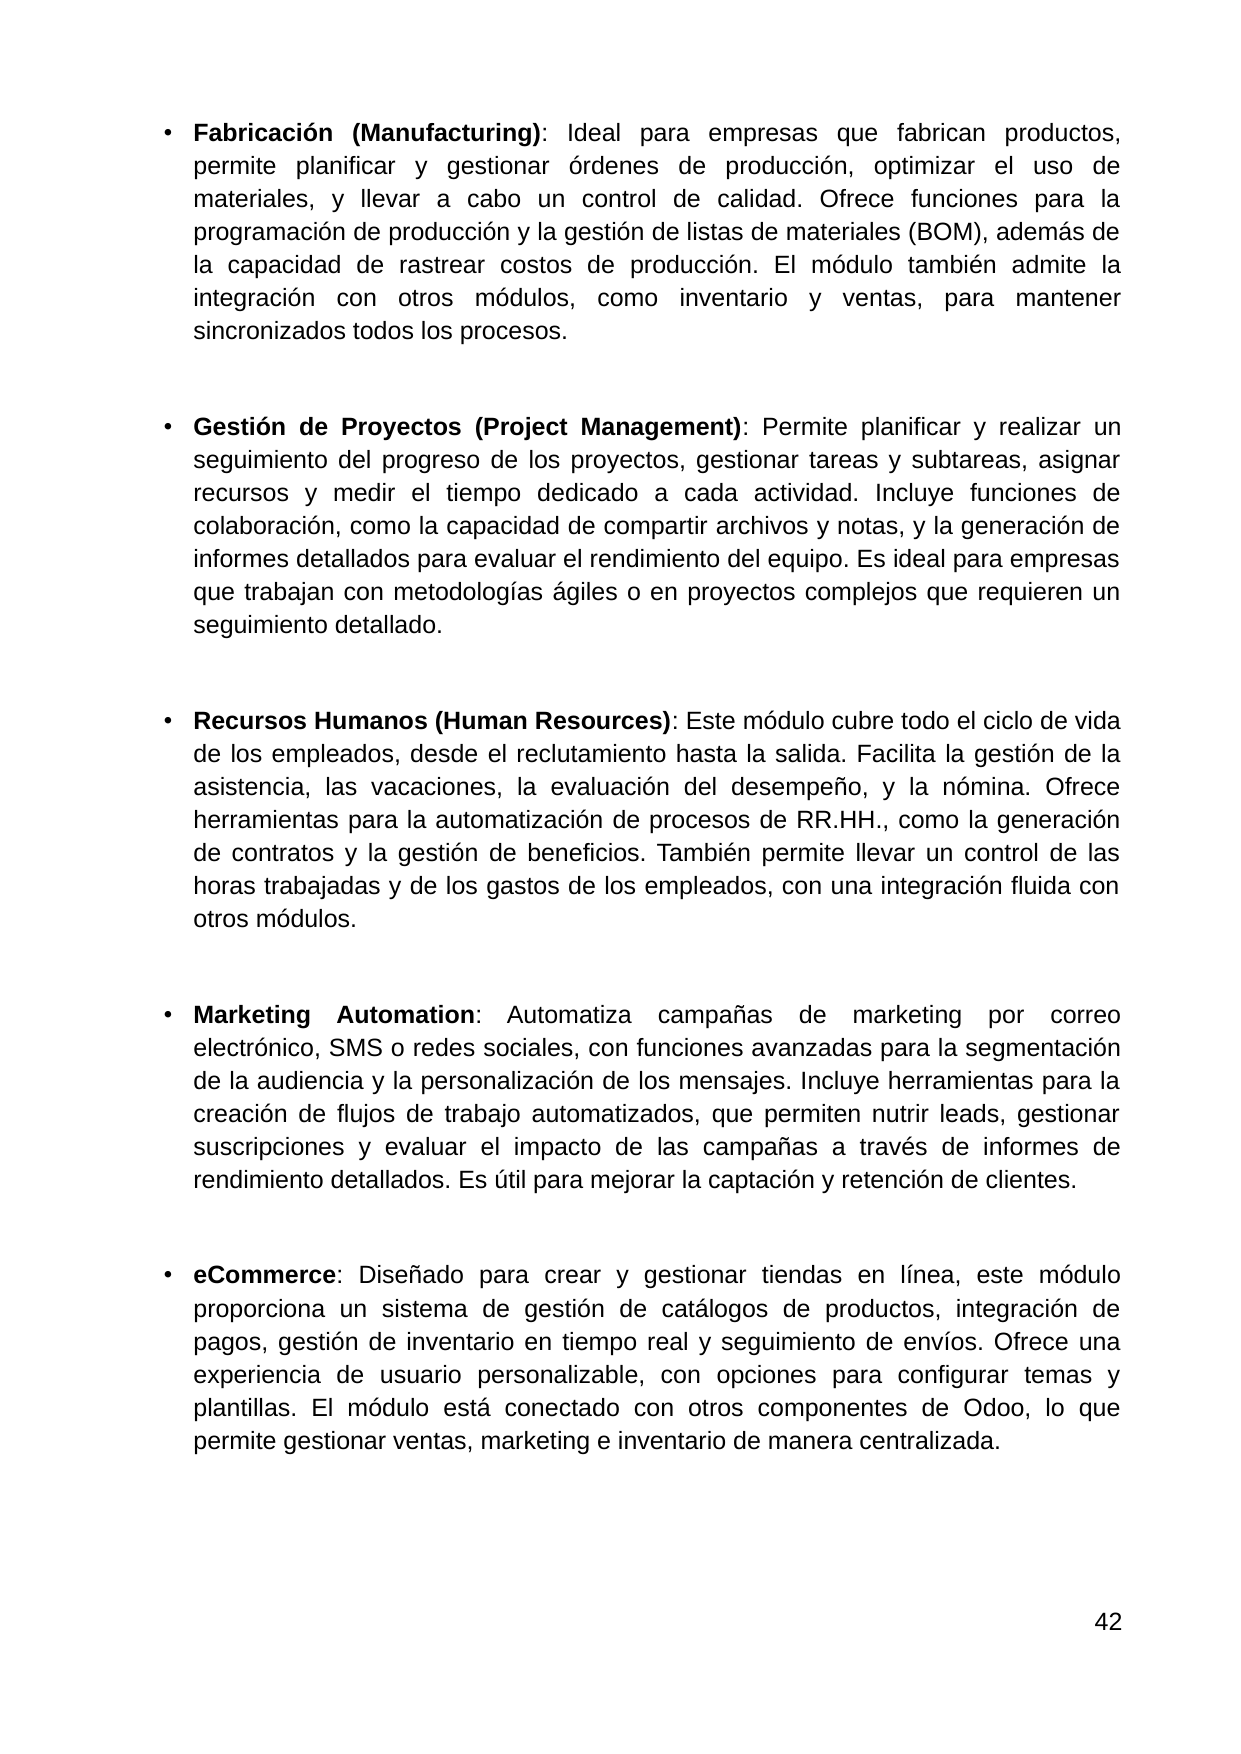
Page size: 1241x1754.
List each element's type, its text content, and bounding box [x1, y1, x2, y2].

list Recursos Humanos (Human Resources): Este módulo cubre todo el ciclo de vida de los empleados, desde el reclutamiento hasta la salida. Facilita la gestión de la asistencia, las vacaciones, la evaluación del desempeño, y la nómina. Ofrece herramientas para la automatización de procesos de RR.HH., como la generación de contratos y la gestión de beneficios. También permite llevar un control de las horas trabajadas y de los gastos de los empleados, con una integración fluida con otros módulos. [164, 706, 1122, 933]
list Fabricación (Manufacturing): Ideal para empresas que fabrican productos, permite planificar y gestionar órdenes de producción, optimizar el uso de materiales, y llevar a cabo un control de calidad. Ofrece funciones para la programación de producción y la gestión de listas de materiales (BOM), además de la capacidad de rastrear costos de producción. El módulo también admite la integración con otros módulos, como inventario y ventas, para mantener sincronizados todos los procesos. [164, 118, 1122, 345]
list Marketing Automation: Automatiza campañas de marketing por correo electrónico, SMS o redes sociales, con funciones avanzadas para la segmentación de la audiencia y la personalización de los mensajes. Incluye herramientas para la creación de flujos de trabajo automatizados, que permiten nutrir leads, gestionar suscripciones y evaluar el impacto de las campañas a través de informes de rendimiento detallados. Es útil para mejorar la captación y retención de clientes. [164, 1000, 1122, 1194]
list eCommerce: Diseñado para crear y gestionar tiendas en línea, este módulo proporciona un sistema de gestión de catálogos de productos, integración de pagos, gestión de inventario en tiempo real y seguimiento de envíos. Ofrece una experiencia de usuario personalizable, con opciones para configurar temas y plantillas. El módulo está conectado con otros componentes de Odoo, lo que permite gestionar ventas, marketing e inventario de manera centralizada. [164, 1261, 1122, 1454]
list Gestión de Proyectos (Project Management): Permite planificar y realizar un seguimiento del progreso de los proyectos, gestionar tareas y subtareas, asignar recursos y medir el tiempo dedicado a cada actividad. Incluye funciones de colaboración, como la capacidad de compartir archivos y notas, y la generación de informes detallados para evaluar el rendimiento del equipo. Es ideal para empresas que trabajan con metodologías ágiles o en proyectos complejos que requieren un seguimiento detallado. [164, 412, 1122, 639]
